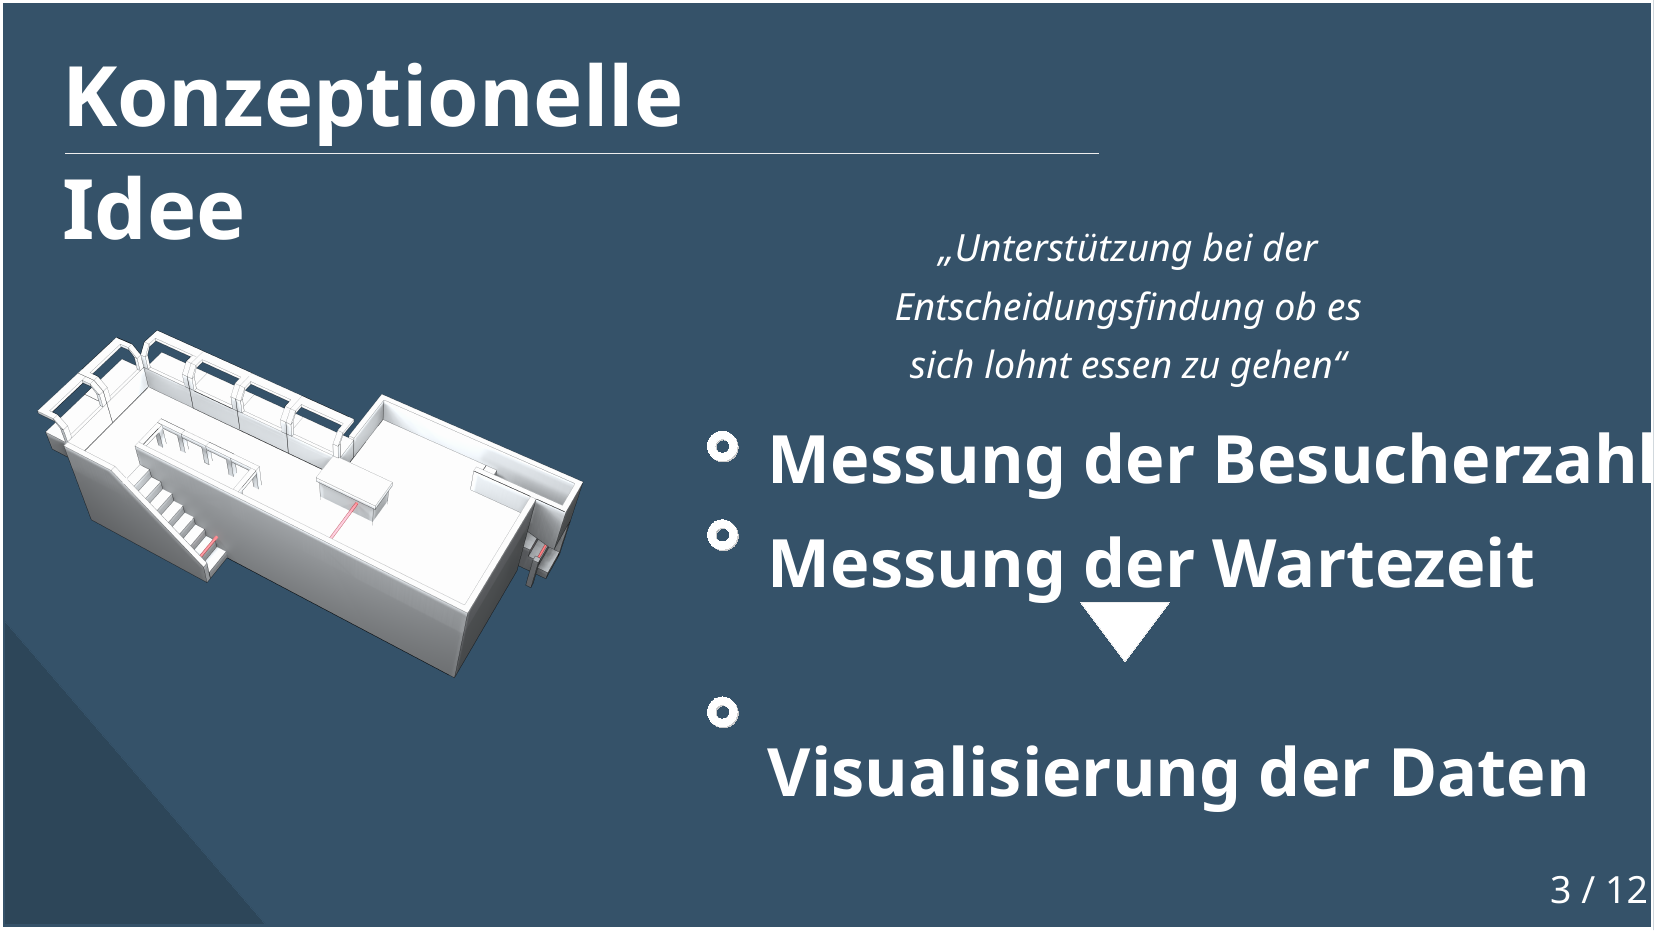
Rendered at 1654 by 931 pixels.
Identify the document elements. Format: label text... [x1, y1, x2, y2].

text_box Messung der Besucherzahl Messung der Wartezeit Visualisierung der Daten [679, 391, 1654, 931]
text_box Konzeptionelle Idee [47, 29, 845, 148]
text_box [707, 431, 739, 462]
text_box [707, 519, 739, 551]
picture [5, 301, 689, 685]
text_box [707, 696, 739, 728]
text_box [0, 0, 1654, 931]
text_box [1080, 602, 1170, 662]
text_box <number> / 12 [1535, 856, 1654, 914]
text_box „Unterstützung bei der Entscheidungsfindung ob es sich lohnt essen zu gehen“ [879, 206, 1441, 391]
